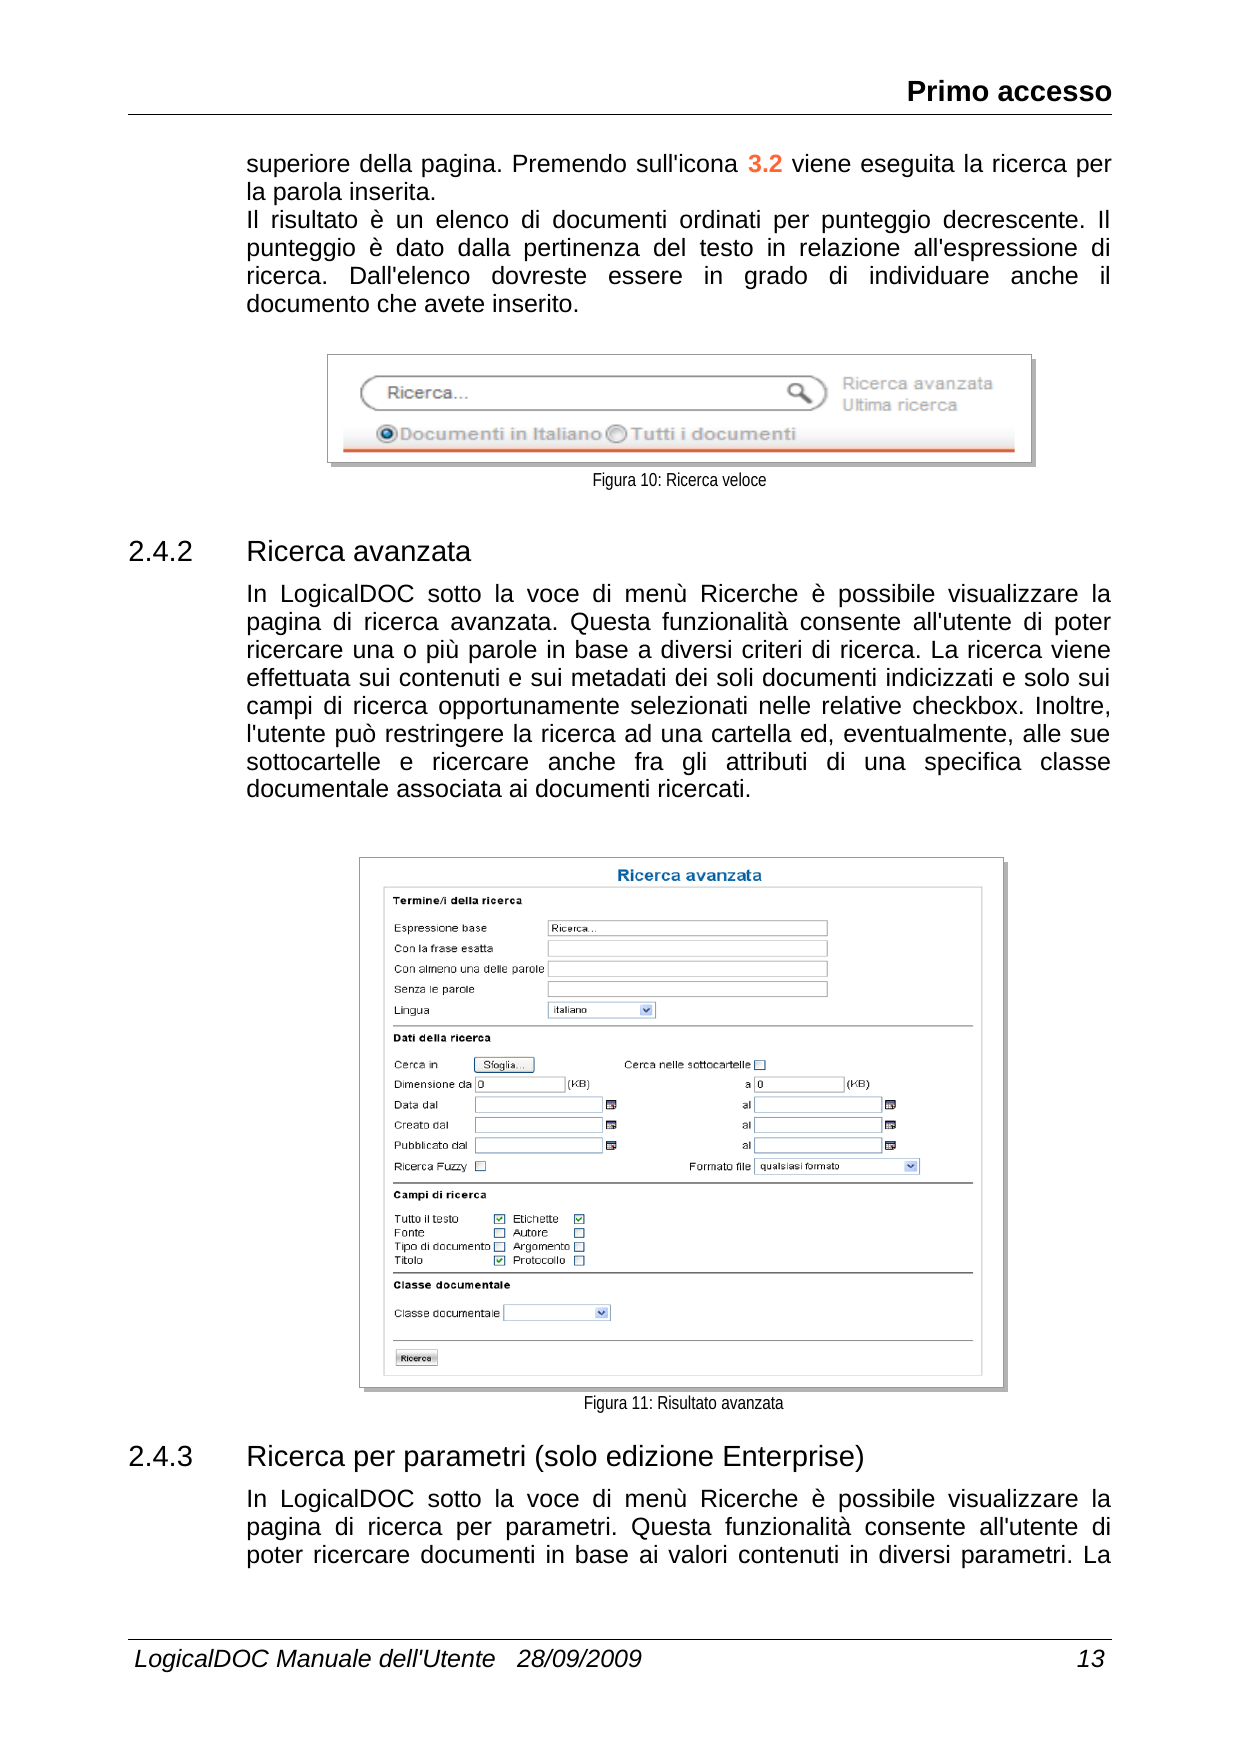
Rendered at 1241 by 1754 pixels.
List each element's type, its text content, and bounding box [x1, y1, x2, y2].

text superiore della pagina. Premendo sull'icona 3.2 viene eseguita la ricerca per la parola inserita. [246, 150, 1112, 206]
subtitle Ricerca avanzata [128, 342, 1112, 567]
subtitle Ricerca per parametri (solo edizione Enterprise) [128, 828, 1112, 1472]
text Figura 11: Risultato avanzata [357, 864, 1010, 1414]
list Figura 10: Ricerca veloce [327, 463, 1032, 490]
text In LogicalDOC sotto la voce di menù Ricerche è possibile visualizzare la pagina di ricerca avanzata. Questa funzionalità consente all'utente di poter ricercare una o più parole in base a diversi criteri di ricerca. La ricerca viene effettuata sui contenuti e sui metadati dei soli documenti indicizzati e solo sui campi di ricerca opportunamente selezionati nelle relative checkbox. Inoltre, l'utente può restringere la ricerca ad una cartella ed, eventualmente, alle sue sottocartelle e ricercare anche fra gli attributi di una specifica classe documentale associata ai documenti ricercati. [246, 580, 1112, 803]
text In LogicalDOC sotto la voce di menù Ricerche è possibile visualizzare la pagina di ricerca per parametri. Questa funzionalità consente all'utente di poter ricercare documenti in base ai valori contenuti in diversi parametri. La [246, 1485, 1112, 1568]
text Il risultato è un elenco di documenti ordinati per punteggio decrescente. Il punteggio è dato dalla pertinenza del testo in relazione all'espressione di ricerca. Dall'elenco dovreste essere in grado di individuare anche il documento che avete inserito. [246, 206, 1112, 317]
picture [343, 363, 1015, 454]
